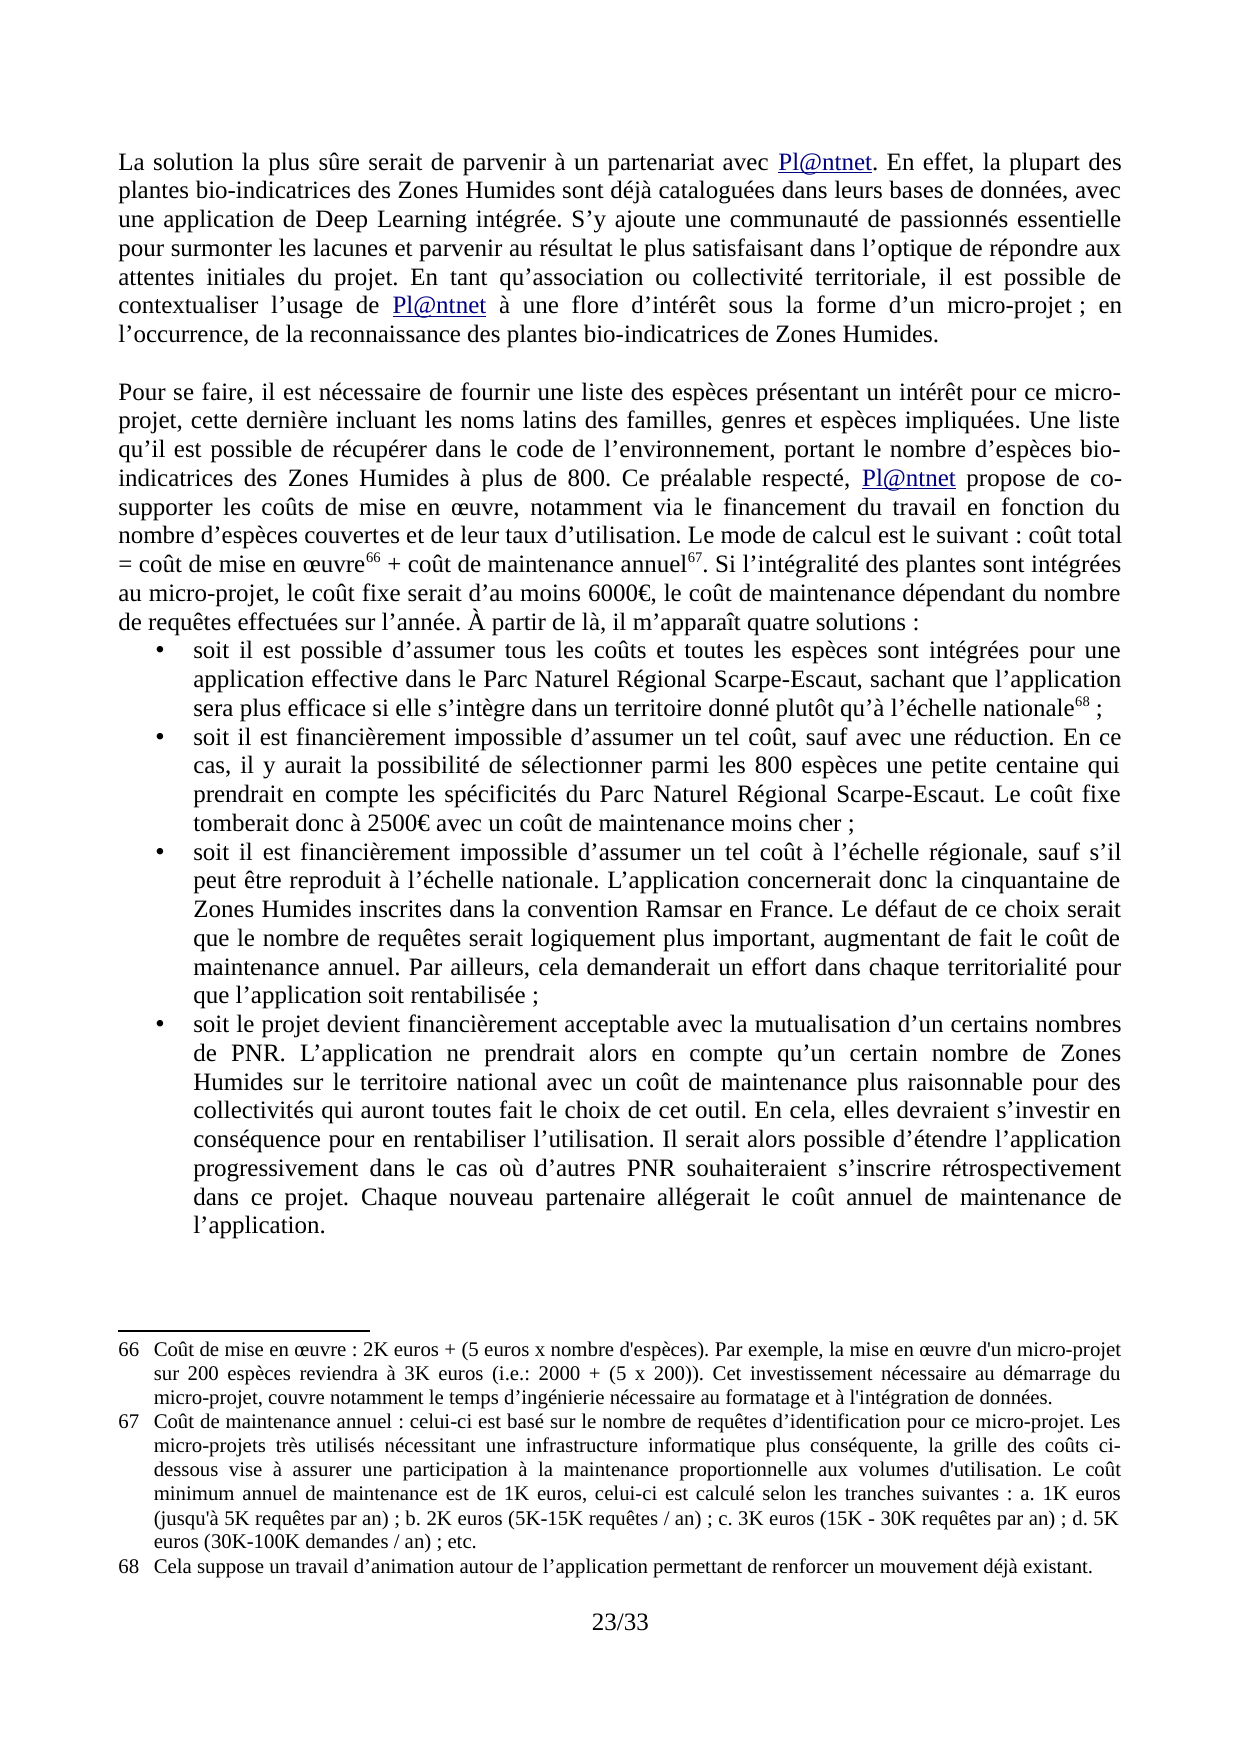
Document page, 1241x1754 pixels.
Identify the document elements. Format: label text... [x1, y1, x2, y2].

text Coût de maintenance annuel : celui-ci est basé sur le nombre de requêtes d’identification pour ce micro-projet. Les micro-projets très utilisés nécessitant une infrastructure informatique plus conséquente, la grille des coûts ci-dessous vise à assurer une participation à la maintenance proportionnelle aux volumes d'utilisation. Le coût minimum annuel de maintenance est de 1K euros, celui-ci est calculé selon les tranches suivantes : a. 1K euros (jusqu'à 5K requêtes par an) ; b. 2K euros (5K-15K requêtes / an) ; c. 3K euros (15K - 30K requêtes par an) ; d. 5K euros (30K-100K demandes / an) ; etc. [118, 1409, 1122, 1553]
list soit le projet devient financièrement acceptable avec la mutualisation d’un certains nombres de PNR. L’application ne prendrait alors en compte qu’un certain nombre de Zones Humides sur le territoire national avec un coût de maintenance plus raisonnable pour des collectivités qui auront toutes fait le choix de cet outil. En cela, elles devraient s’investir en conséquence pour en rentabiliser l’utilisation. Il serait alors possible d’étendre l’application progressivement dans le cas où d’autres PNR souhaiteraient s’inscrire rétrospectivement dans ce projet. Chaque nouveau partenaire allégerait le coût annuel de maintenance de l’application. [156, 1009, 1122, 1239]
list soit il est financièrement impossible d’assumer un tel coût, sauf avec une réduction. En ce cas, il y aurait la possibilité de sélectionner parmi les 800 espèces une petite centaine qui prendrait en compte les spécificités du Parc Naturel Régional Scarpe-Escaut. Le coût fixe tomberait donc à 2500€ avec un coût de maintenance moins cher ; [156, 722, 1122, 837]
text Coût de mise en œuvre : 2K euros + (5 euros x nombre d'espèces). Par exemple, la mise en œuvre d'un micro-projet sur 200 espèces reviendra à 3K euros (i.e.: 2000 + (5 x 200)). Cet investissement nécessaire au démarrage du micro-projet, couvre notamment le temps d’ingénierie nécessaire au formatage et à l'intégration de données. [118, 1337, 1122, 1409]
list soit il est possible d’assumer tous les coûts et toutes les espèces sont intégrées pour une application effective dans le Parc Naturel Régional Scarpe-Escaut, sachant que l’application sera plus efficace si elle s’intègre dans un territoire donné plutôt qu’à l’échelle nationale ; [156, 636, 1122, 722]
text Pour se faire, il est nécessaire de fournir une liste des espèces présentant un intérêt pour ce micro-projet, cette dernière incluant les noms latins des familles, genres et espèces impliquées. Une liste qu’il est possible de récupérer dans le code de l’environnement, portant le nombre d’espèces bio-indicatrices des Zones Humides à plus de 800. Ce préalable respecté, Pl@ntnet propose de co-supporter les coûts de mise en œuvre, notamment via le financement du travail en fonction du nombre d’espèces couvertes et de leur taux d’utilisation. Le mode de calcul est le suivant : coût total = coût de mise en œuvre + coût de maintenance annuel. Si l’intégralité des plantes sont intégrées au micro-projet, le coût fixe serait d’au moins 6000€, le coût de maintenance dépendant du nombre de requêtes effectuées sur l’année. À partir de là, il m’apparaît quatre solutions : [118, 377, 1122, 636]
list Cela suppose un travail d’animation autour de l’application permettant de renforcer un mouvement déjà existant. [118, 1553, 1122, 1578]
text La solution la plus sûre serait de parvenir à un partenariat avec Pl@ntnet. En effet, la plupart des plantes bio-indicatrices des Zones Humides sont déjà cataloguées dans leurs bases de données, avec une application de Deep Learning intégrée. S’y ajoute une communauté de passionnés essentielle pour surmonter les lacunes et parvenir au résultat le plus satisfaisant dans l’optique de répondre aux attentes initiales du projet. En tant qu’association ou collectivité territoriale, il est possible de contextualiser l’usage de Pl@ntnet à une flore d’intérêt sous la forme d’un micro-projet ; en l’occurrence, de la reconnaissance des plantes bio-indicatrices de Zones Humides. [118, 147, 1122, 348]
list soit il est financièrement impossible d’assumer un tel coût à l’échelle régionale, sauf s’il peut être reproduit à l’échelle nationale. L’application concernerait donc la cinquantaine de Zones Humides inscrites dans la convention Ramsar en France. Le défaut de ce choix serait que le nombre de requêtes serait logiquement plus important, augmentant de fait le coût de maintenance annuel. Par ailleurs, cela demanderait un effort dans chaque territorialité pour que l’application soit rentabilisée ; [156, 837, 1122, 1009]
